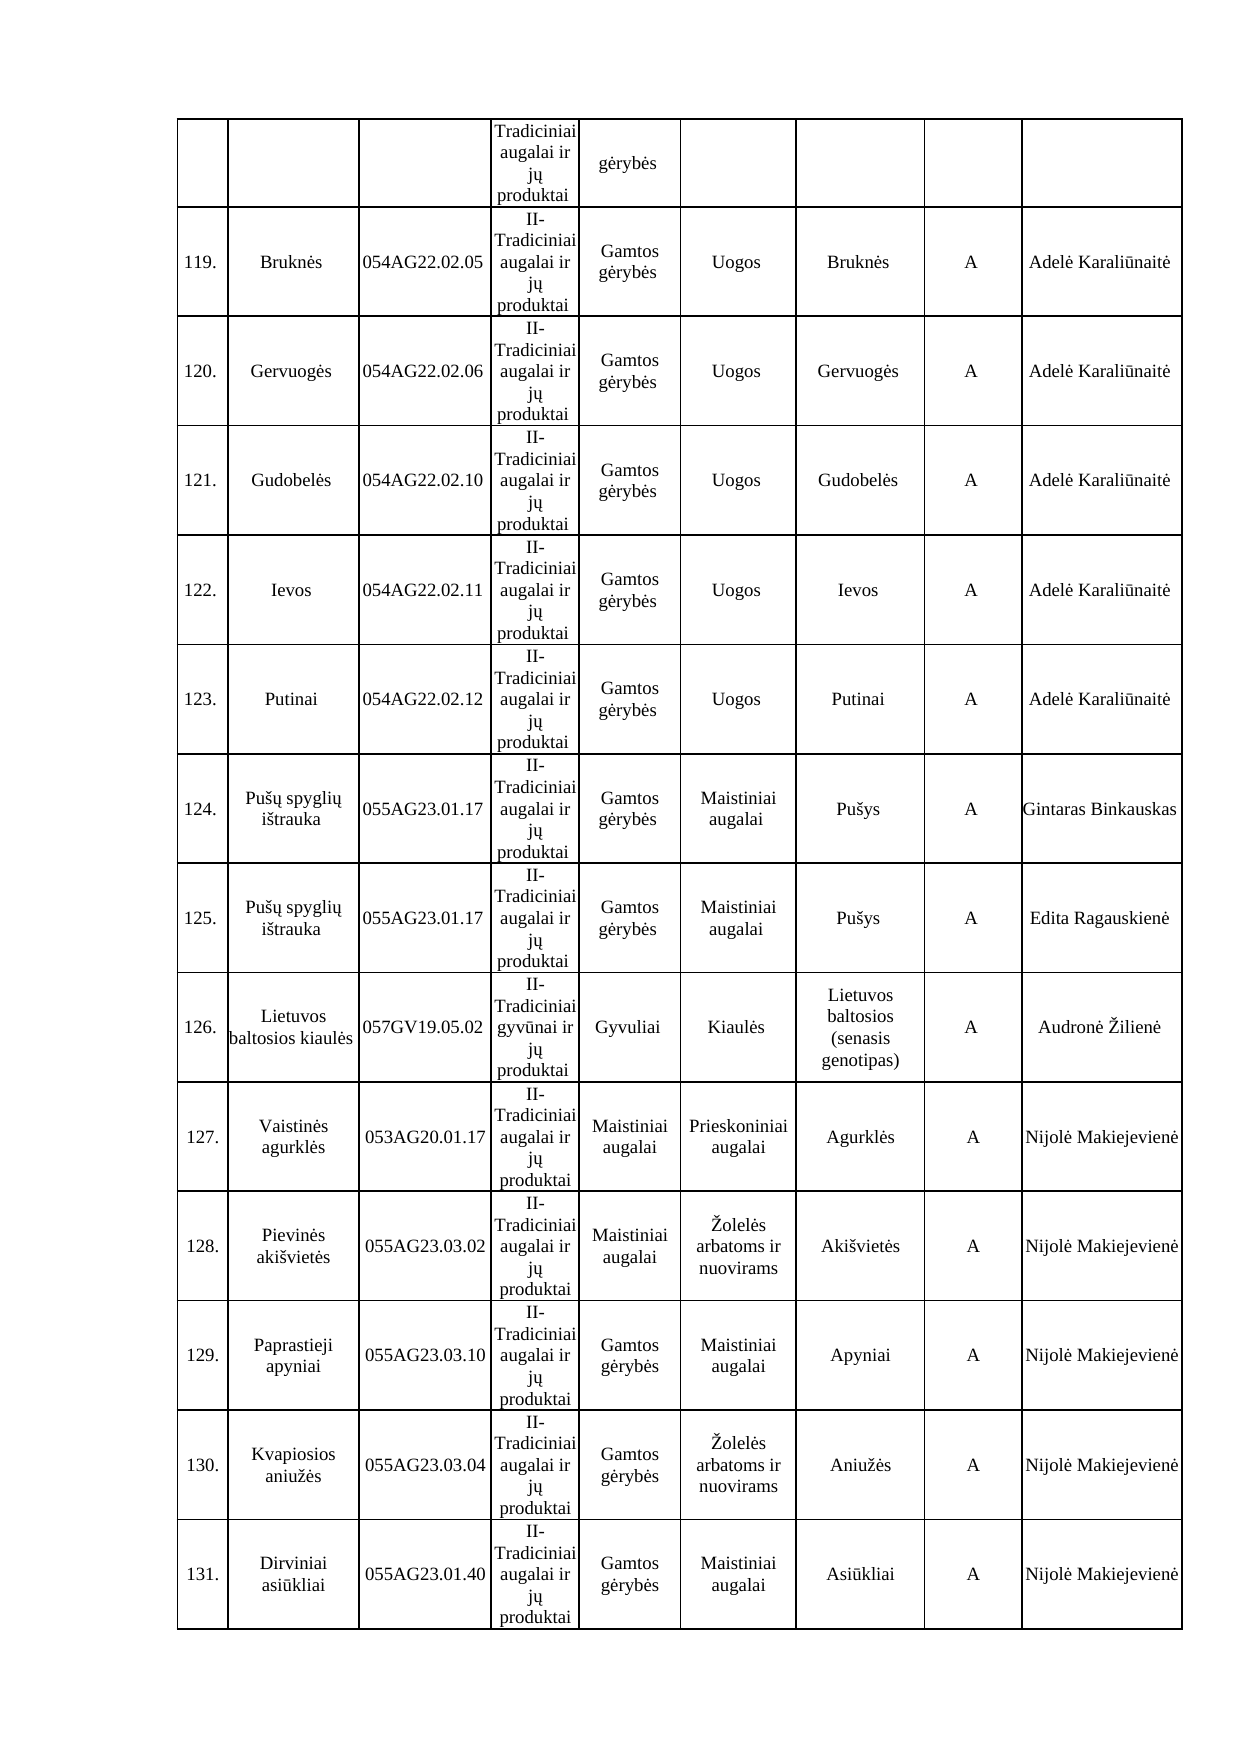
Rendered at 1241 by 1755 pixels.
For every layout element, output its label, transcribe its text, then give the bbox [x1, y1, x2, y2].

table_cell A [925, 536, 1021, 643]
table_cell 123. [178, 645, 227, 753]
table_cell Gervuogės [229, 317, 358, 425]
table_cell II-Tradiciniai augalai ir jų produktai [492, 426, 578, 534]
table_cell Gudobelės [229, 426, 358, 534]
table_cell Adelė Karaliūnaitė [1023, 536, 1181, 643]
table_cell II-Tradiciniai augalai ir jų produktai [492, 208, 578, 315]
table_cell 054AG22.02.05 [360, 208, 490, 315]
table_cell Maistiniai augalai [681, 864, 795, 972]
table_cell 119. [178, 208, 227, 315]
table_cell Pušys [797, 864, 924, 972]
table_cell 055AG23.01.17 [360, 864, 490, 972]
table_cell Gervuogės [797, 317, 924, 425]
table_cell A [925, 317, 1021, 425]
table_cell Pušys [797, 755, 924, 862]
table_cell A [925, 1192, 1021, 1300]
table_cell 055AG23.01.17 [360, 755, 490, 862]
table_cell Gamtos gėrybės [580, 755, 680, 862]
table_cell II-Tradiciniai augalai ir jų produktai [492, 1520, 578, 1628]
table_cell Pušų spyglių ištrauka [229, 755, 358, 862]
table_cell Adelė Karaliūnaitė [1023, 317, 1181, 425]
table_cell Maistiniai augalai [681, 1301, 795, 1409]
table_cell II-Tradiciniai augalai ir jų produktai [492, 1411, 578, 1518]
table_cell A [925, 645, 1021, 753]
table_cell II-Tradiciniai augalai ir jų produktai [492, 755, 578, 862]
table_cell 054AG22.02.06 [360, 317, 490, 425]
table_cell Paprastieji apyniai [229, 1301, 358, 1409]
table_cell Bruknės [229, 208, 358, 315]
table_cell 055AG23.01.40 [360, 1520, 490, 1628]
table_cell Žolelės arbatoms ir nuovirams [681, 1411, 795, 1518]
table_cell Gamtos gėrybės [580, 317, 680, 425]
table_cell Maistiniai augalai [681, 755, 795, 862]
table_cell Adelė Karaliūnaitė [1023, 645, 1181, 753]
table_cell [797, 120, 924, 206]
table_cell Aniužės [797, 1411, 924, 1518]
table_cell Pušų spyglių ištrauka [229, 864, 358, 972]
table_cell 125. [178, 864, 227, 972]
table_cell Putinai [797, 645, 924, 753]
table_cell Uogos [681, 317, 795, 425]
table_cell A [925, 864, 1021, 972]
table_cell A [925, 1301, 1021, 1409]
table_cell Gamtos gėrybės [580, 1520, 680, 1628]
table_cell [229, 120, 358, 206]
table_cell Gamtos gėrybės [580, 536, 680, 643]
table_cell A [925, 1411, 1021, 1518]
table_cell II-Tradiciniai augalai ir jų produktai [492, 1301, 578, 1409]
table_cell 053AG20.01.17 [360, 1083, 490, 1190]
table_cell II-Tradiciniai augalai ir jų produktai [492, 1083, 578, 1190]
table_cell 124. [178, 755, 227, 862]
table_cell Akišvietės [797, 1192, 924, 1300]
table_cell 121. [178, 426, 227, 534]
table_cell II-Tradiciniai augalai ir jų produktai [492, 864, 578, 972]
table_cell Gintaras Binkauskas [1023, 755, 1181, 862]
table_cell Gamtos gėrybės [580, 864, 680, 972]
table_cell 128. [178, 1192, 227, 1300]
table_cell Maistiniai augalai [580, 1083, 680, 1190]
table_cell Uogos [681, 536, 795, 643]
table_cell 055AG23.03.04 [360, 1411, 490, 1518]
table_cell Adelė Karaliūnaitė [1023, 426, 1181, 534]
table_cell Audronė Žilienė [1023, 973, 1181, 1081]
table_cell Edita Ragauskienė [1023, 864, 1181, 972]
table_cell Adelė Karaliūnaitė [1023, 208, 1181, 315]
table_cell Vaistinės agurklės [229, 1083, 358, 1190]
table_cell 131. [178, 1520, 227, 1628]
table_cell Lietuvos baltosios kiaulės [229, 973, 358, 1081]
table_cell Gamtos gėrybės [580, 426, 680, 534]
table_cell Maistiniai augalai [580, 1192, 680, 1300]
table_cell Nijolė Makiejevienė [1023, 1520, 1181, 1628]
table_cell gėrybės [580, 120, 680, 206]
table_cell Žolelės arbatoms ir nuovirams [681, 1192, 795, 1300]
table_cell II-Tradiciniai augalai ir jų produktai [492, 317, 578, 425]
table_cell Uogos [681, 645, 795, 753]
table_cell II-Tradiciniai gyvūnai ir jų produktai [492, 973, 578, 1081]
table_cell II-Tradiciniai augalai ir jų produktai [492, 536, 578, 643]
table_cell Nijolė Makiejevienė [1023, 1192, 1181, 1300]
table_cell [178, 120, 227, 206]
table_cell Gamtos gėrybės [580, 1301, 680, 1409]
table_cell A [925, 755, 1021, 862]
table_cell Gudobelės [797, 426, 924, 534]
table_cell 054AG22.02.10 [360, 426, 490, 534]
table_cell Agurklės [797, 1083, 924, 1190]
table_cell Lietuvos baltosios (senasis genotipas) [797, 973, 924, 1081]
table_cell Ievos [797, 536, 924, 643]
table_cell 129. [178, 1301, 227, 1409]
table_cell [925, 120, 1021, 206]
table_cell 126. [178, 973, 227, 1081]
table_cell Nijolė Makiejevienė [1023, 1411, 1181, 1518]
table_cell [681, 120, 795, 206]
table_cell II-Tradiciniai augalai ir jų produktai [492, 1192, 578, 1300]
table_cell 120. [178, 317, 227, 425]
table_cell Tradiciniai augalai ir jų produktai [492, 120, 578, 206]
table_cell Putinai [229, 645, 358, 753]
table_cell Nijolė Makiejevienė [1023, 1301, 1181, 1409]
table_cell A [925, 426, 1021, 534]
table_cell A [925, 973, 1021, 1081]
table_cell Apyniai [797, 1301, 924, 1409]
table_cell Gyvuliai [580, 973, 680, 1081]
table_cell 055AG23.03.10 [360, 1301, 490, 1409]
table_cell Kiaulės [681, 973, 795, 1081]
table_cell Bruknės [797, 208, 924, 315]
table_cell 057GV19.05.02 [360, 973, 490, 1081]
table_cell Asiūkliai [797, 1520, 924, 1628]
table_cell Ievos [229, 536, 358, 643]
table_cell A [925, 208, 1021, 315]
table_cell 055AG23.03.02 [360, 1192, 490, 1300]
table_cell II-Tradiciniai augalai ir jų produktai [492, 645, 578, 753]
table_cell 130. [178, 1411, 227, 1518]
table_cell Dirviniai asiūkliai [229, 1520, 358, 1628]
table_cell Uogos [681, 426, 795, 534]
table_cell Uogos [681, 208, 795, 315]
table_cell Pievinės akišvietės [229, 1192, 358, 1300]
table_cell 054AG22.02.12 [360, 645, 490, 753]
table_cell Kvapiosios aniužės [229, 1411, 358, 1518]
table_cell 127. [178, 1083, 227, 1190]
table_cell 122. [178, 536, 227, 643]
table_cell Nijolė Makiejevienė [1023, 1083, 1181, 1190]
table_cell [1023, 120, 1181, 206]
table_cell 054AG22.02.11 [360, 536, 490, 643]
table_cell Gamtos gėrybės [580, 208, 680, 315]
table_cell A [925, 1083, 1021, 1190]
table_cell Maistiniai augalai [681, 1520, 795, 1628]
table_cell [360, 120, 490, 206]
table_cell Prieskoniniai augalai [681, 1083, 795, 1190]
table_cell Gamtos gėrybės [580, 645, 680, 753]
table_cell A [925, 1520, 1021, 1628]
table_cell Gamtos gėrybės [580, 1411, 680, 1518]
